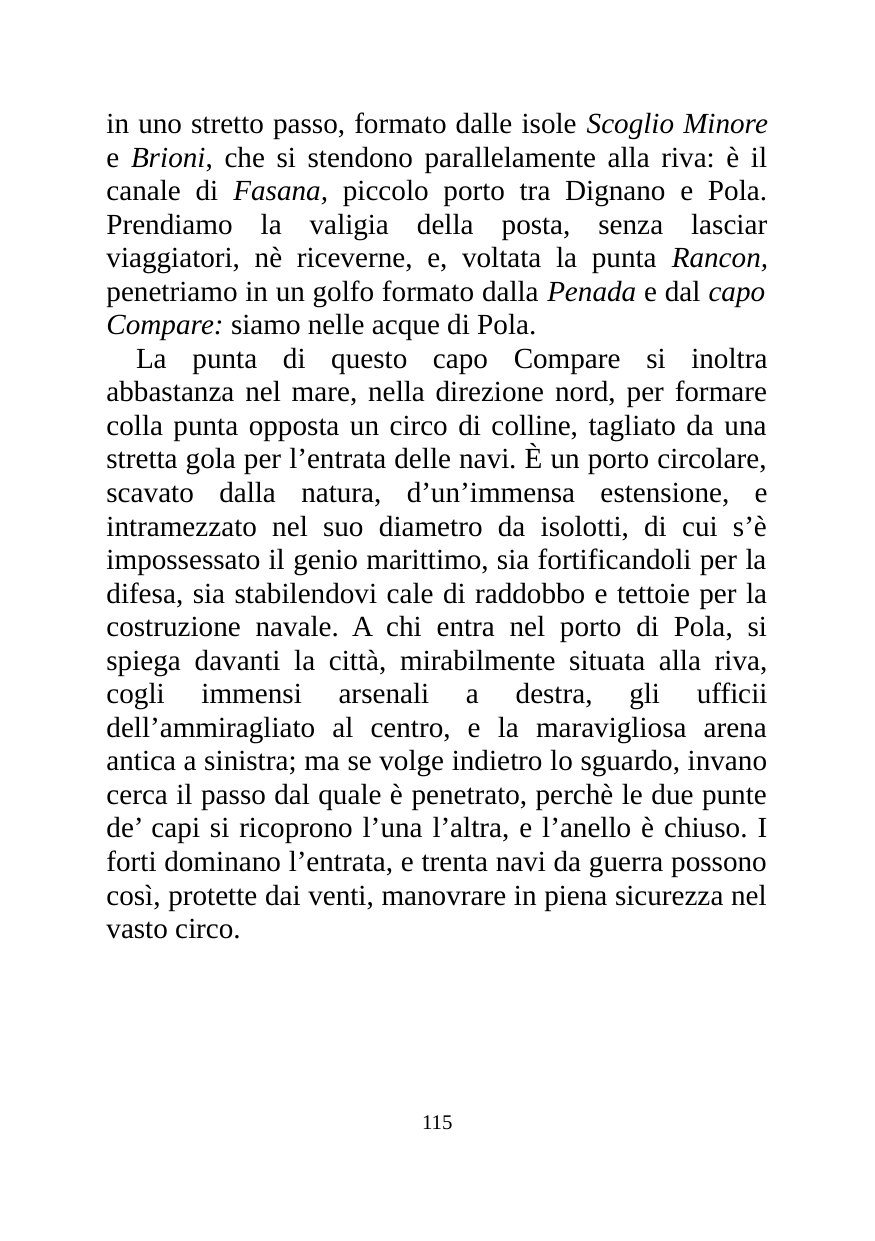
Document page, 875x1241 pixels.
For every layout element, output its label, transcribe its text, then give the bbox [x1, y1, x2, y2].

text in uno stretto passo, formato dalle isole Scoglio Minore e Brioni, che si stendono parallelamente alla riva: è il canale di Fasana, piccolo porto tra Dignano e Pola. Prendiamo la valigia della posta, senza lasciar viaggiatori, nè riceverne, e, voltata la punta Rancon, penetriamo in un golfo formato dalla Penada e dal capo Compare: siamo nelle acque di Pola. [106, 106, 768, 341]
text La punta di questo capo Compare si inoltra abbastanza nel mare, nella direzione nord, per formare colla punta opposta un circo di colline, tagliato da una stretta gola per l’entrata delle navi. È un porto circolare, scavato dalla natura, d’un’immensa estensione, e intramezzato nel suo diametro da isolotti, di cui s’è impossessato il genio marittimo, sia fortificandoli per la difesa, sia stabilendovi cale di raddobbo e tettoie per la costruzione navale. A chi entra nel porto di Pola, si spiega davanti la città, mirabilmente situata alla riva, cogli immensi arsenali a destra, gli ufficii dell’ammiragliato al centro, e la maravigliosa arena antica a sinistra; ma se volge indietro lo sguardo, invano cerca il passo dal quale è penetrato, perchè le due punte de’ capi si ricoprono l’una l’altra, e l’anello è chiuso. I forti dominano l’entrata, e trenta navi da guerra possono così, protette dai venti, manovrare in piena sicurezza nel vasto circo. [106, 341, 768, 945]
